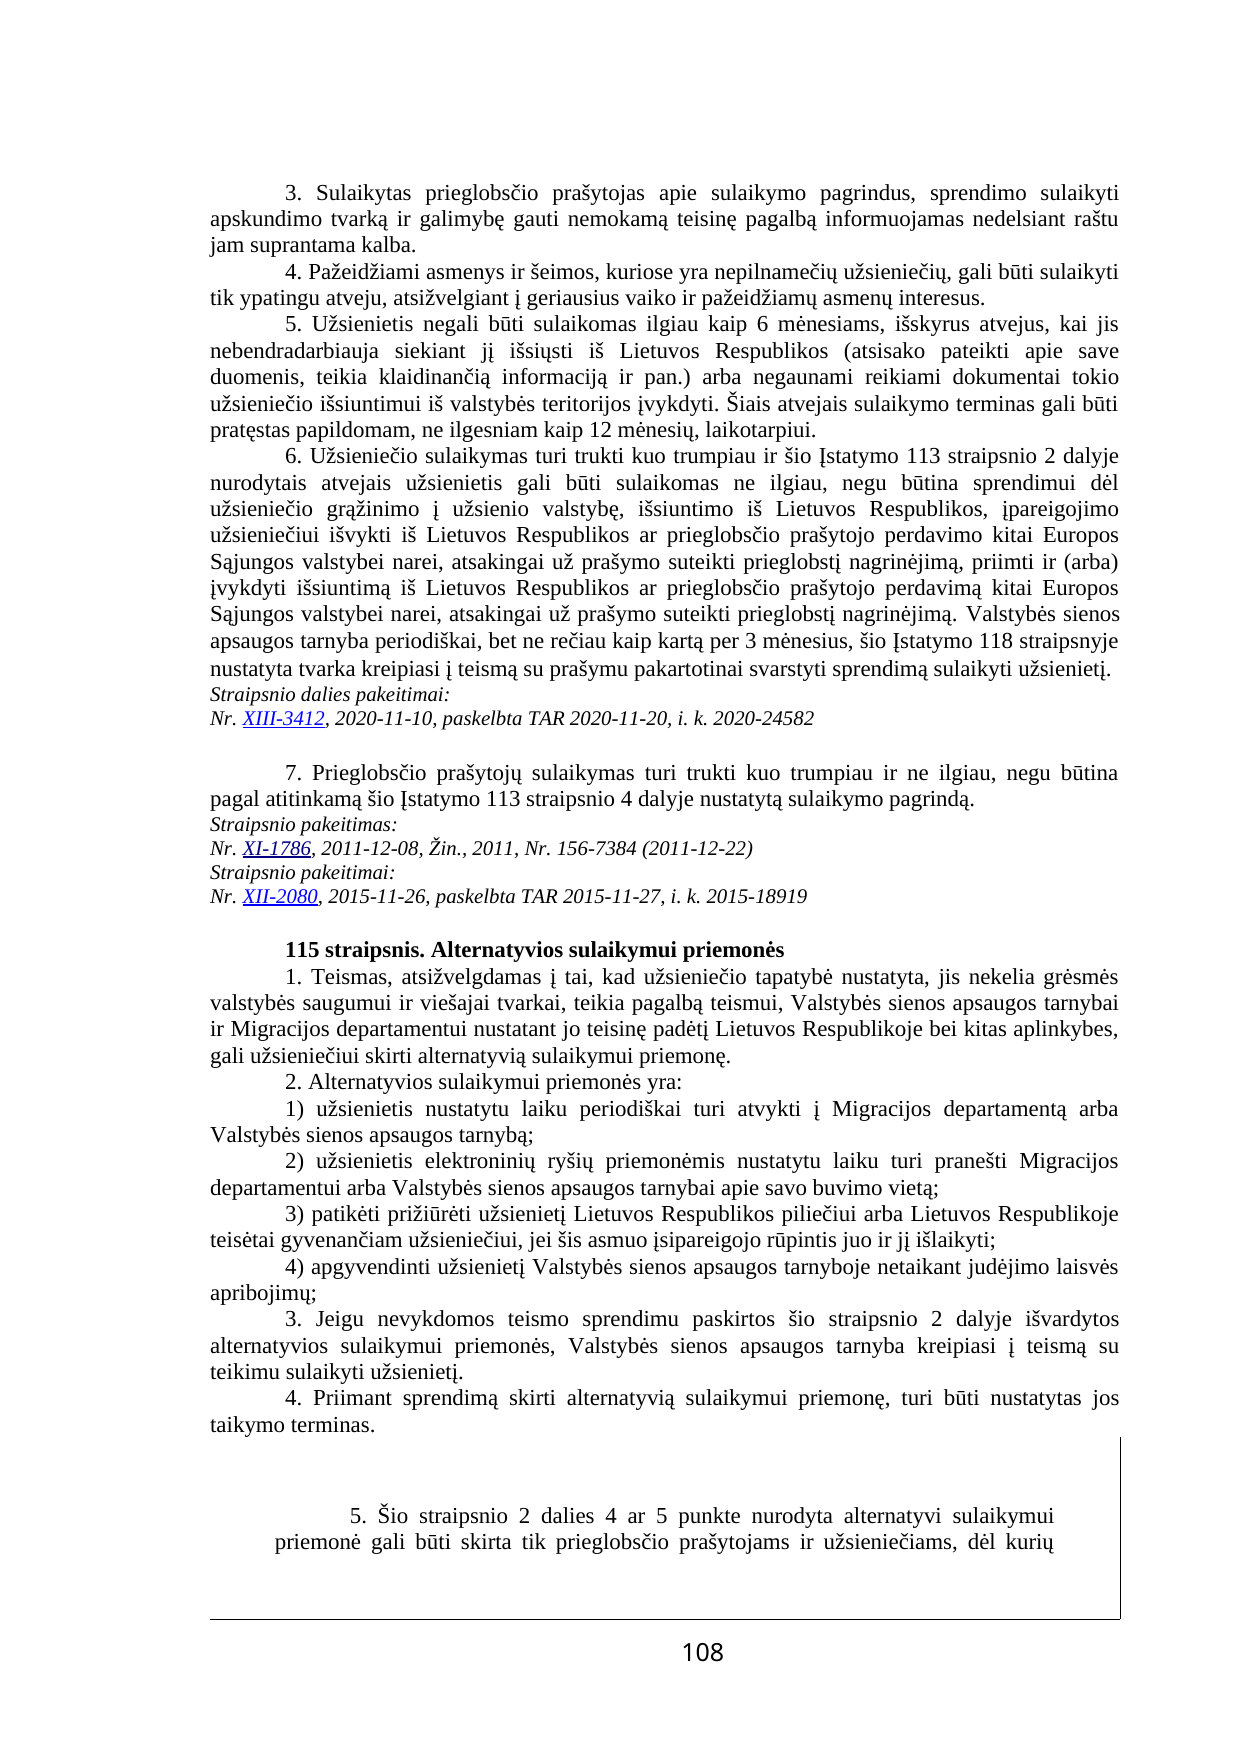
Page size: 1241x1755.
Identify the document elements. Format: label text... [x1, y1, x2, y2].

text 4. Pažeidžiami asmenys ir šeimos, kuriose yra nepilnamečių užsieniečių, gali būti sulaikyti tik ypatingu atveju, atsižvelgiant į geriausius vaiko ir pažeidžiamų asmenų interesus. [210, 258, 1120, 311]
text 3. Jeigu nevykdomos teismo sprendimu paskirtos šio straipsnio 2 dalyje išvardytos alternatyvios sulaikymui priemonės, Valstybės sienos apsaugos tarnyba kreipiasi į teismą su teikimu sulaikyti užsienietį. [210, 1305, 1120, 1384]
text 7. Prieglobsčio prašytojų sulaikymas turi trukti kuo trumpiau ir ne ilgiau, negu būtina pagal atitinkamą šio Įstatymo 113 straipsnio 4 dalyje nustatytą sulaikymo pagrindą. [210, 759, 1120, 811]
text 115 straipsnis. Alternatyvios sulaikymui priemonės [210, 936, 1120, 963]
text 2) užsienietis elektroninių ryšių priemonėmis nustatytu laiku turi pranešti Migracijos departamentui arba Valstybės sienos apsaugos tarnybai apie savo buvimo vietą; [210, 1147, 1120, 1200]
text 3) patikėti prižiūrėti užsienietį Lietuvos Respublikos piliečiui arba Lietuvos Respublikoje teisėtai gyvenančiam užsieniečiui, jei šis asmuo įsipareigojo rūpintis juo ir jį išlaikyti; [210, 1200, 1120, 1253]
text 3. Sulaikytas prieglobsčio prašytojas apie sulaikymo pagrindus, sprendimo sulaikyti apskundimo tvarką ir galimybę gauti nemokamą teisinę pagalbą informuojamas nedelsiant raštu jam suprantama kalba. [210, 179, 1120, 258]
text 1. Teismas, atsižvelgdamas į tai, kad užsieniečio tapatybė nustatyta, jis nekelia grėsmės valstybės saugumui ir viešajai tvarkai, teikia pagalbą teismui, Valstybės sienos apsaugos tarnybai ir Migracijos departamentui nustatant jo teisinę padėtį Lietuvos Respublikoje bei kitas aplinkybes, gali užsieniečiui skirti alternatyvią sulaikymui priemonę. [210, 963, 1120, 1068]
text Straipsnio pakeitimas: [210, 811, 1120, 836]
text 1) užsienietis nustatytu laiku periodiškai turi atvykti į Migracijos departamentą arba Valstybės sienos apsaugos tarnybą; [210, 1094, 1120, 1147]
text 4. Priimant sprendimą skirti alternatyvią sulaikymui priemonę, turi būti nustatytas jos taikymo terminas. [210, 1384, 1120, 1437]
text 2. Alternatyvios sulaikymui priemonės yra: [210, 1068, 1120, 1094]
text Straipsnio pakeitimai: [210, 859, 1120, 884]
text 6. Užsieniečio sulaikymas turi trukti kuo trumpiau ir šio Įstatymo 113 straipsnio 2 dalyje nurodytais atvejais užsienietis gali būti sulaikomas ne ilgiau, negu būtina sprendimui dėl užsieniečio grąžinimo į užsienio valstybę, išsiuntimo iš Lietuvos Respublikos, įpareigojimo užsieniečiui išvykti iš Lietuvos Respublikos ar prieglobsčio prašytojo perdavimo kitai Europos Sąjungos valstybei narei, atsakingai už prašymo suteikti prieglobstį nagrinėjimą, priimti ir (arba) įvykdyti išsiuntimą iš Lietuvos Respublikos ar prieglobsčio prašytojo perdavimą kitai Europos Sąjungos valstybei narei, atsakingai už prašymo suteikti prieglobstį nagrinėjimą. Valstybės sienos apsaugos tarnyba periodiškai, bet ne rečiau kaip kartą per 3 mėnesius, šio Įstatymo 118 straipsnyje nustatyta tvarka kreipiasi į teismą su prašymu pakartotinai svarstyti sprendimą sulaikyti užsienietį. [210, 442, 1120, 682]
text Nr. XI-1786, 2011-12-08, Žin., 2011, Nr. 156-7384 (2011-12-22) [210, 836, 1120, 859]
text 5. Šio straipsnio 2 dalies 4 ar 5 punkte nurodyta alternatyvi sulaikymui priemonė gali būti skirta tik prieglobsčio prašytojams ir užsieniečiams, dėl kurių [210, 1437, 1120, 1619]
text Nr. XIII-3412, 2020-11-10, paskelbta TAR 2020-11-20, i. k. 2020-24582 [210, 706, 1120, 730]
text Nr. XII-2080, 2015-11-26, paskelbta TAR 2015-11-27, i. k. 2015-18919 [210, 884, 1120, 908]
text 5. Užsienietis negali būti sulaikomas ilgiau kaip 6 mėnesiams, išskyrus atvejus, kai jis nebendradarbiauja siekiant jį išsiųsti iš Lietuvos Respublikos (atsisako pateikti apie save duomenis, teikia klaidinančią informaciją ir pan.) arba negaunami reikiami dokumentai tokio užsieniečio išsiuntimui iš valstybės teritorijos įvykdyti. Šiais atvejais sulaikymo terminas gali būti pratęstas papildomam, ne ilgesniam kaip 12 mėnesių, laikotarpiui. [210, 311, 1120, 442]
text 4) apgyvendinti užsienietį Valstybės sienos apsaugos tarnyboje netaikant judėjimo laisvės apribojimų; [210, 1253, 1120, 1305]
text Straipsnio dalies pakeitimai: [210, 682, 1120, 706]
